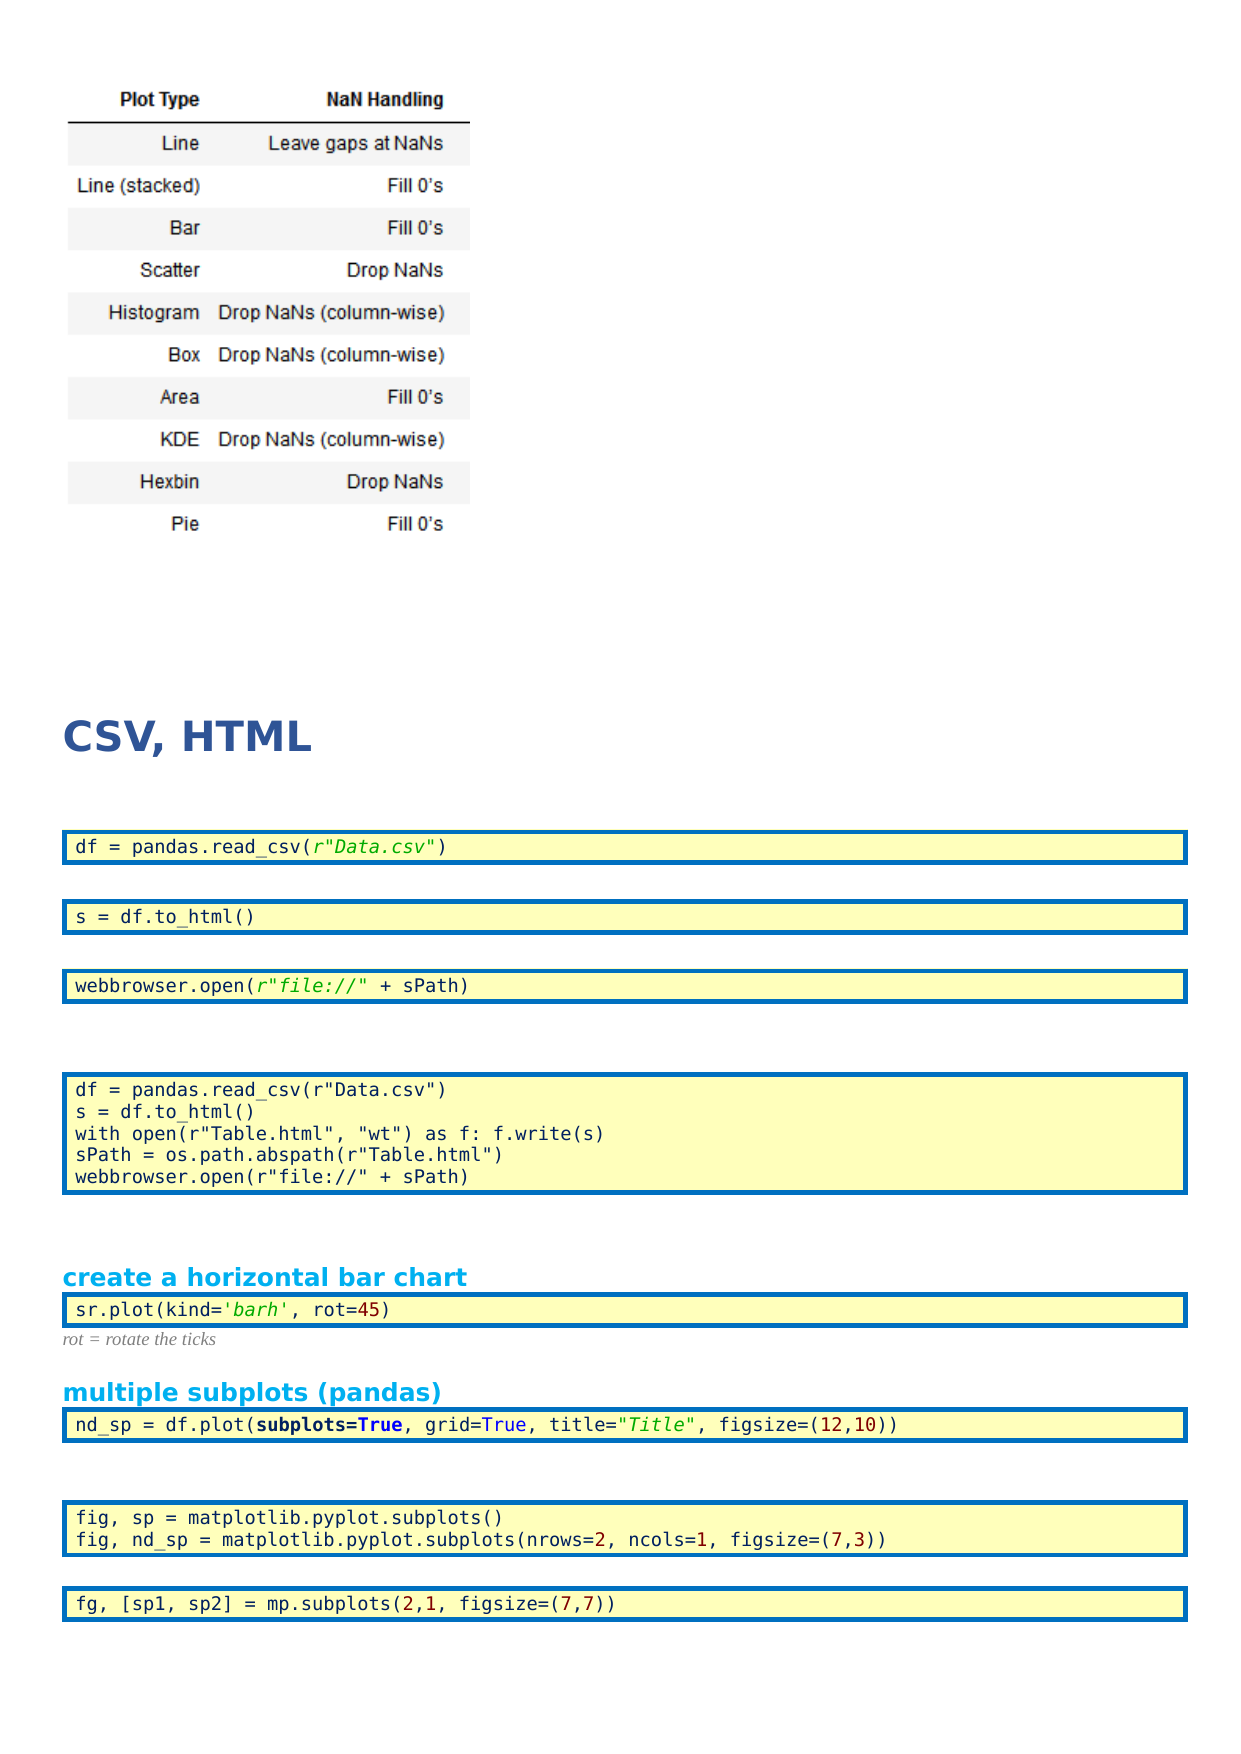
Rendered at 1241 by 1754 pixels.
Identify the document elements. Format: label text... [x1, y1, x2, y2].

text fg, [sp1, sp2] = mp.subplots(2,1, figsize=(7,7)) [67, 1591, 1183, 1617]
text fig, sp = matplotlib.pyplot.subplots() [67, 1505, 1183, 1522]
title multiple subplots (pandas) [62, 1378, 1188, 1407]
text fig, nd_sp = matplotlib.pyplot.subplots(nrows=2, ncols=1, figsize=(7,3)) [67, 1522, 1183, 1553]
text df = pandas.read_csv(r"Data.csv") [67, 1077, 1183, 1094]
picture [62, 75, 470, 545]
text s = df.to_html() [67, 904, 1183, 930]
text CSV, HTML [62, 713, 1188, 761]
title create a horizontal bar chart [62, 1263, 1188, 1292]
text webbrowser.open(r"file://" + sPath) [67, 1159, 1183, 1190]
text sr.plot(kind='barh', rot=45) [67, 1297, 1183, 1323]
text with open(r"Table.html", "wt") as f: f.write(s) [67, 1116, 1183, 1138]
text nd_sp = df.plot(subplots=True, grid=True, title="Title", figsize=(12,10)) [67, 1412, 1183, 1438]
text s = df.to_html() [67, 1094, 1183, 1116]
text webbrowser.open(r"file://" + sPath) [67, 973, 1183, 999]
text df = pandas.read_csv(r"Data.csv") [67, 834, 1183, 860]
text sPath = os.path.abspath(r"Table.html") [67, 1138, 1183, 1159]
text rot = rotate the ticks [62, 1328, 1188, 1349]
